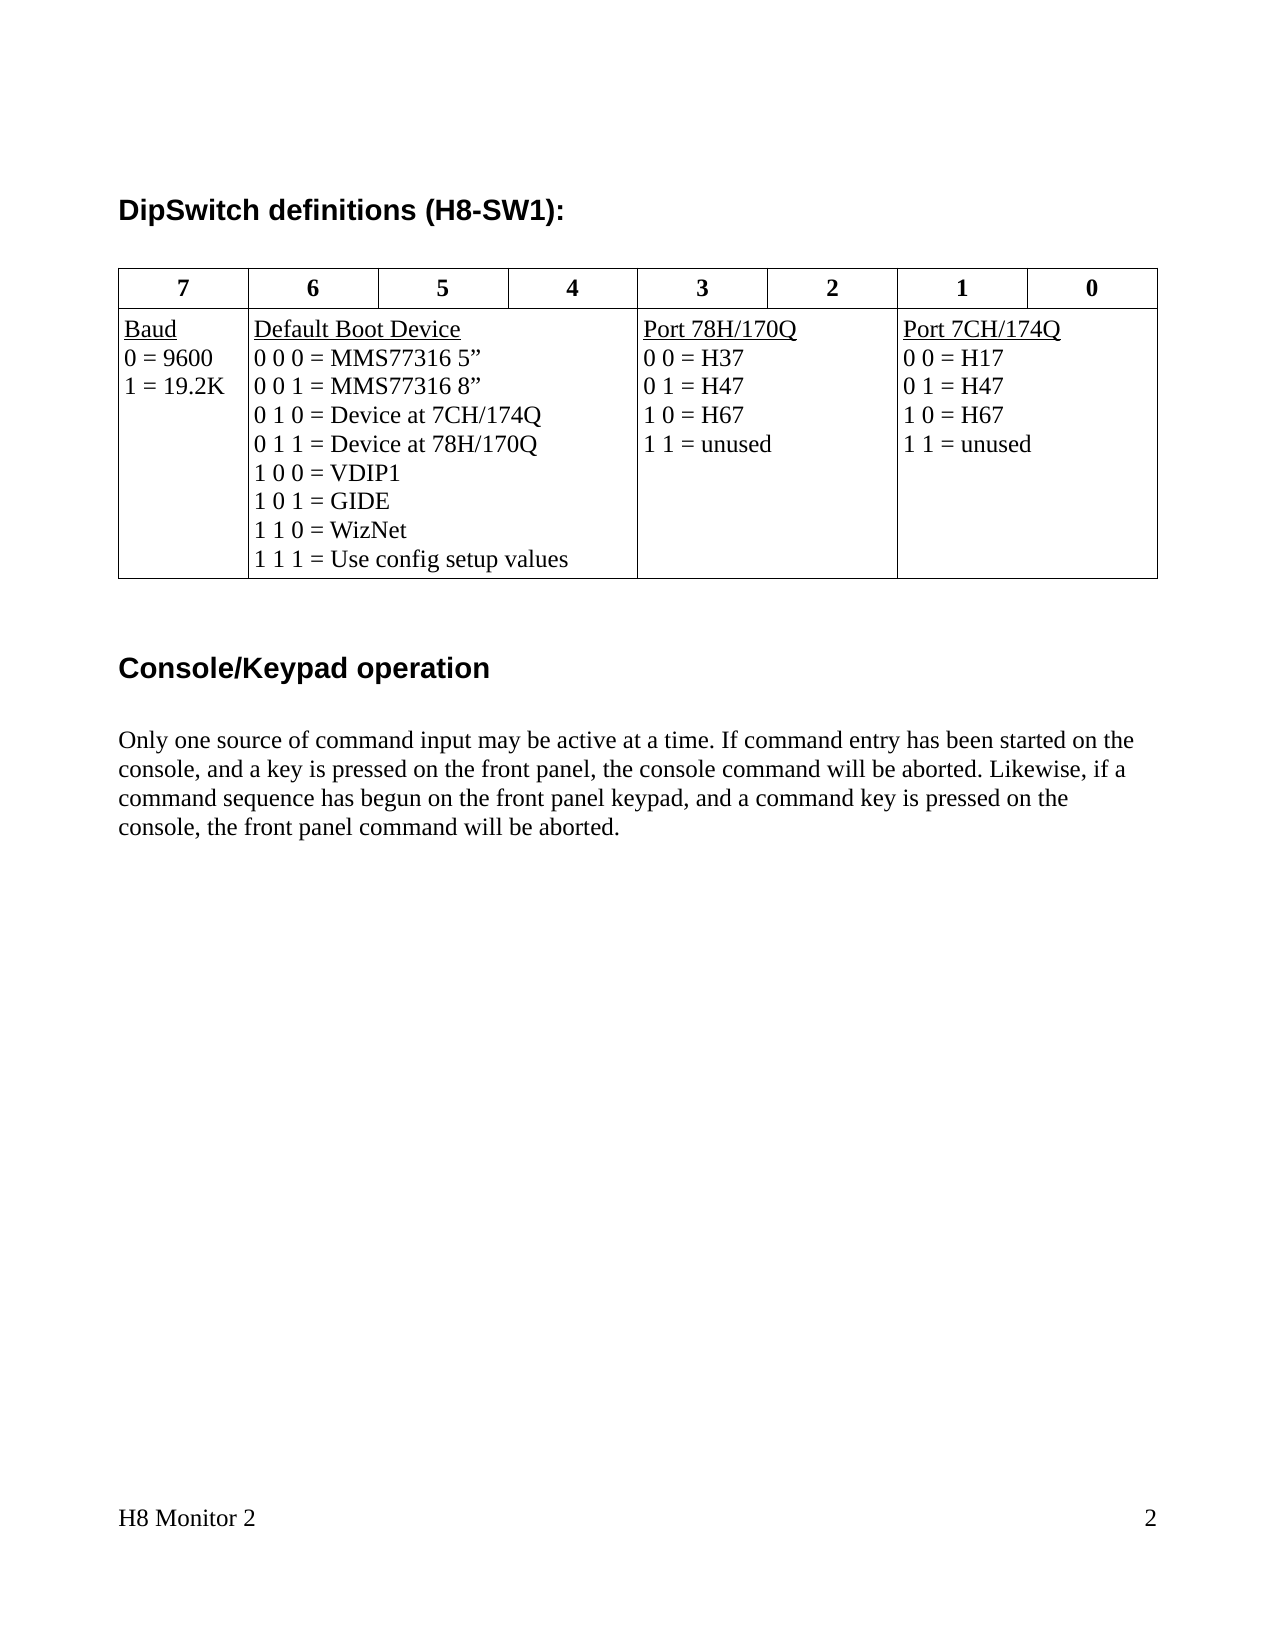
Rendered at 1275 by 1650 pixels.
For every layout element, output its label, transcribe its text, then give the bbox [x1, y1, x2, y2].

subtitle DipSwitch definitions (H8-SW1): [118, 193, 1157, 226]
table_cell Default Boot Device 0 0 0 = MMS77316 5” 0 0 1 = MMS77316 8” 0 1 0 = Device at 7CH/174Q 0 1 1 = Device at 78H/170Q 1 0 0 = VDIP1 1 0 1 = GIDE 1 1 0 = WizNet 1 1 1 = Use config setup values [249, 309, 637, 578]
table_header 3 [638, 269, 767, 308]
table_header 5 [379, 269, 508, 308]
text Only one source of command input may be active at a time. If command entry has been started on the console, and a key is pressed on the front panel, the console command will be aborted. Likewise, if a command sequence has begun on the front panel keypad, and a command key is pressed on the console, the front panel command will be aborted. [118, 726, 1157, 841]
table_header 2 [768, 269, 897, 308]
table_header 4 [509, 269, 637, 308]
table_header 7 [119, 269, 248, 308]
table_cell Port 78H/170Q 0 0 = H37 0 1 = H47 1 0 = H67 1 1 = unused [638, 309, 897, 578]
table_cell Baud 0 = 9600 1 = 19.2K [119, 309, 248, 578]
table_header 1 [898, 269, 1027, 308]
table_header 6 [249, 269, 378, 308]
subtitle Console/Keypad operation [118, 651, 1157, 684]
table_cell Port 7CH/174Q 0 0 = H17 0 1 = H47 1 0 = H67 1 1 = unused [898, 309, 1157, 578]
table_header 0 [1028, 269, 1157, 308]
